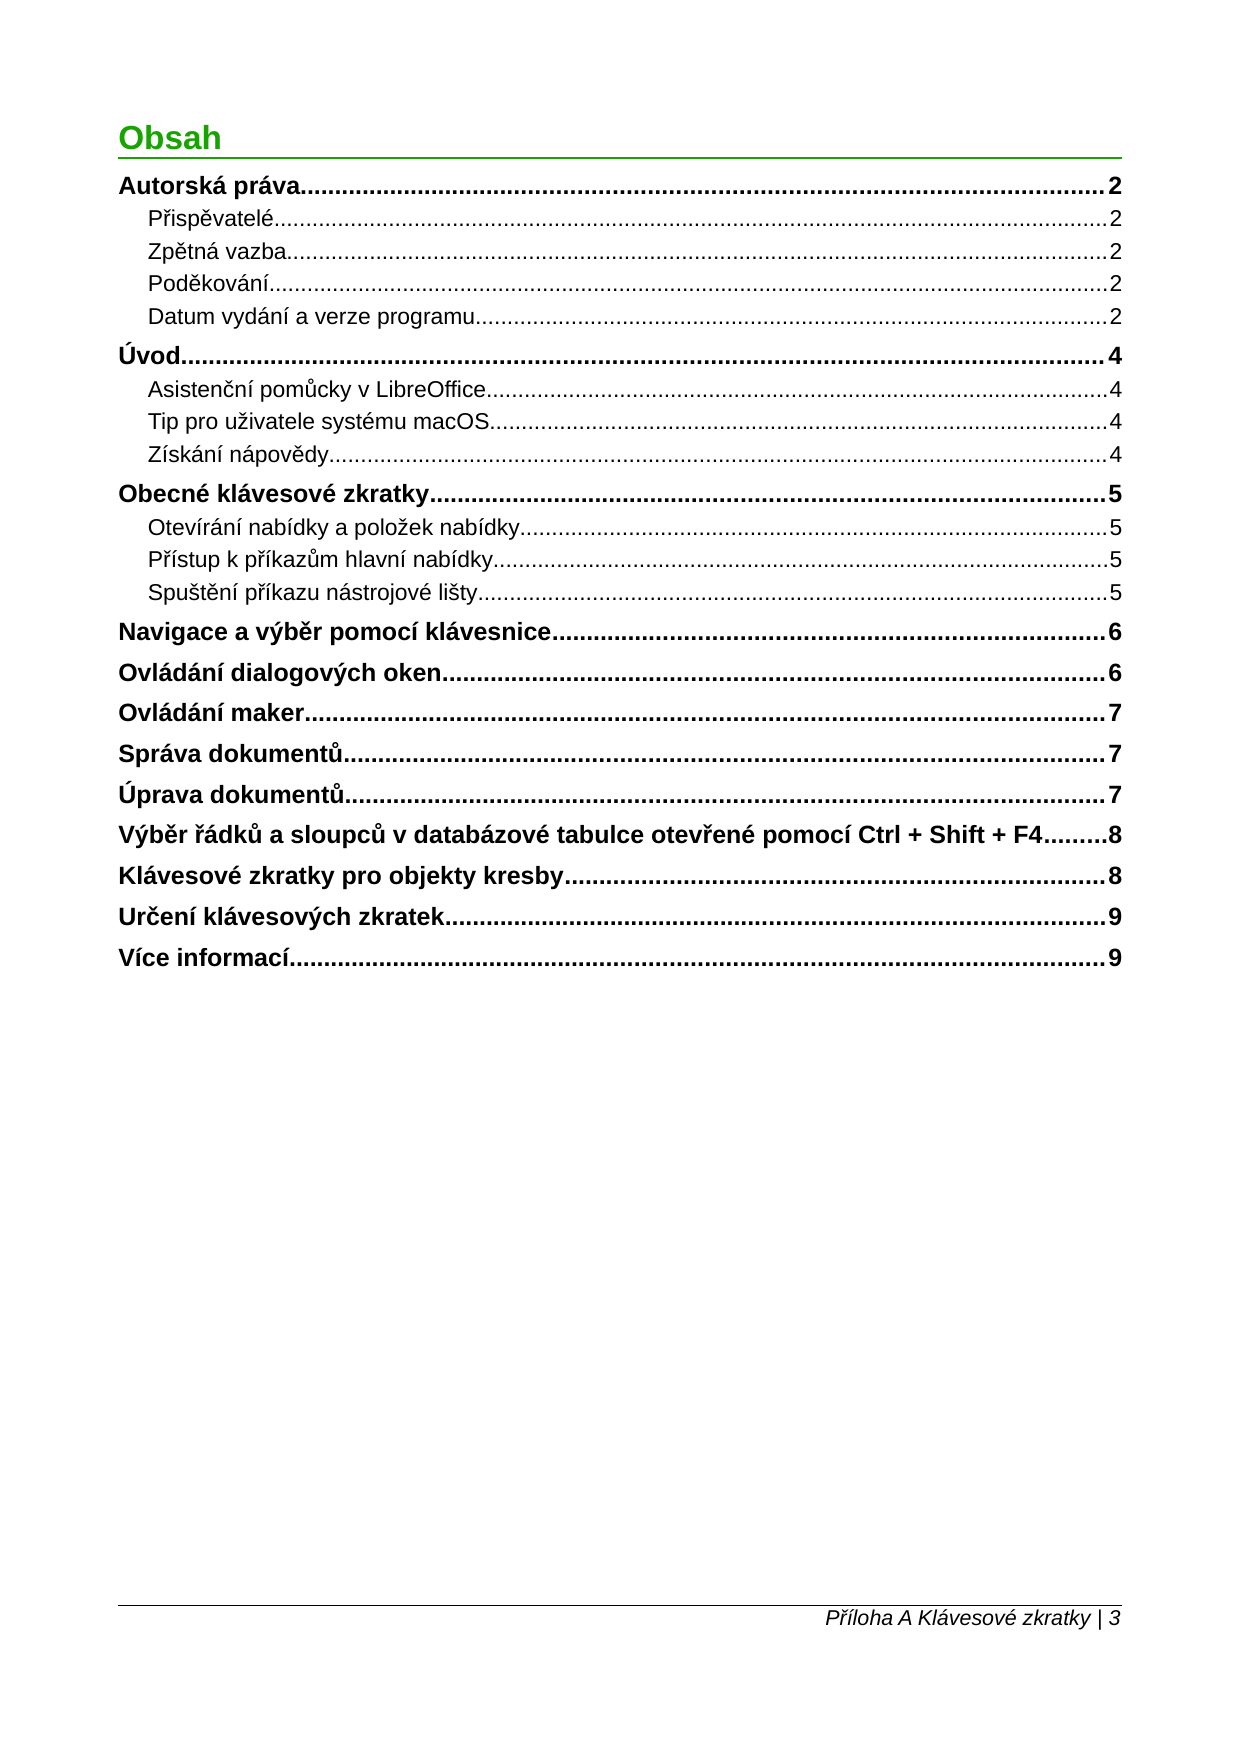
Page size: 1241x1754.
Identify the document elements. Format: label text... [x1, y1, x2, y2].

text Poděkování 2 [148, 270, 1122, 297]
text Určení klávesových zkratek 9 [118, 902, 1122, 931]
text Datum vydání a verze programu 2 [148, 303, 1122, 329]
text Tip pro uživatele systému macOS 4 [148, 408, 1122, 434]
text Navigace a výběr pomocí klávesnice 6 [118, 617, 1122, 646]
text Obecné klávesové zkratky 5 [118, 479, 1122, 508]
text Přístup k příkazům hlavní nabídky 5 [148, 546, 1122, 572]
text Úvod 4 [118, 341, 1122, 370]
text Výběr řádků a sloupců v databázové tabulce otevřené pomocí Ctrl + Shift + F4 8 [118, 820, 1122, 849]
text Asistenční pomůcky v LibreOffice 4 [148, 376, 1122, 402]
text Spuštění příkazu nástrojové lišty 5 [148, 578, 1122, 605]
text Zpětná vazba 2 [148, 238, 1122, 264]
text Přispěvatelé 2 [148, 205, 1122, 232]
subtitle Obsah [118, 118, 1122, 157]
text Úprava dokumentů 7 [118, 780, 1122, 808]
text Otevírání nabídky a položek nabídky 5 [148, 514, 1122, 540]
text Správa dokumentů 7 [118, 739, 1122, 768]
text Získání nápovědy 4 [148, 441, 1122, 467]
text Klávesové zkratky pro objekty kresby 8 [118, 861, 1122, 890]
text Ovládání dialogových oken 6 [118, 657, 1122, 686]
text Ovládání maker 7 [118, 698, 1122, 727]
text Autorská práva 2 [118, 171, 1122, 199]
text Více informací 9 [118, 943, 1122, 971]
